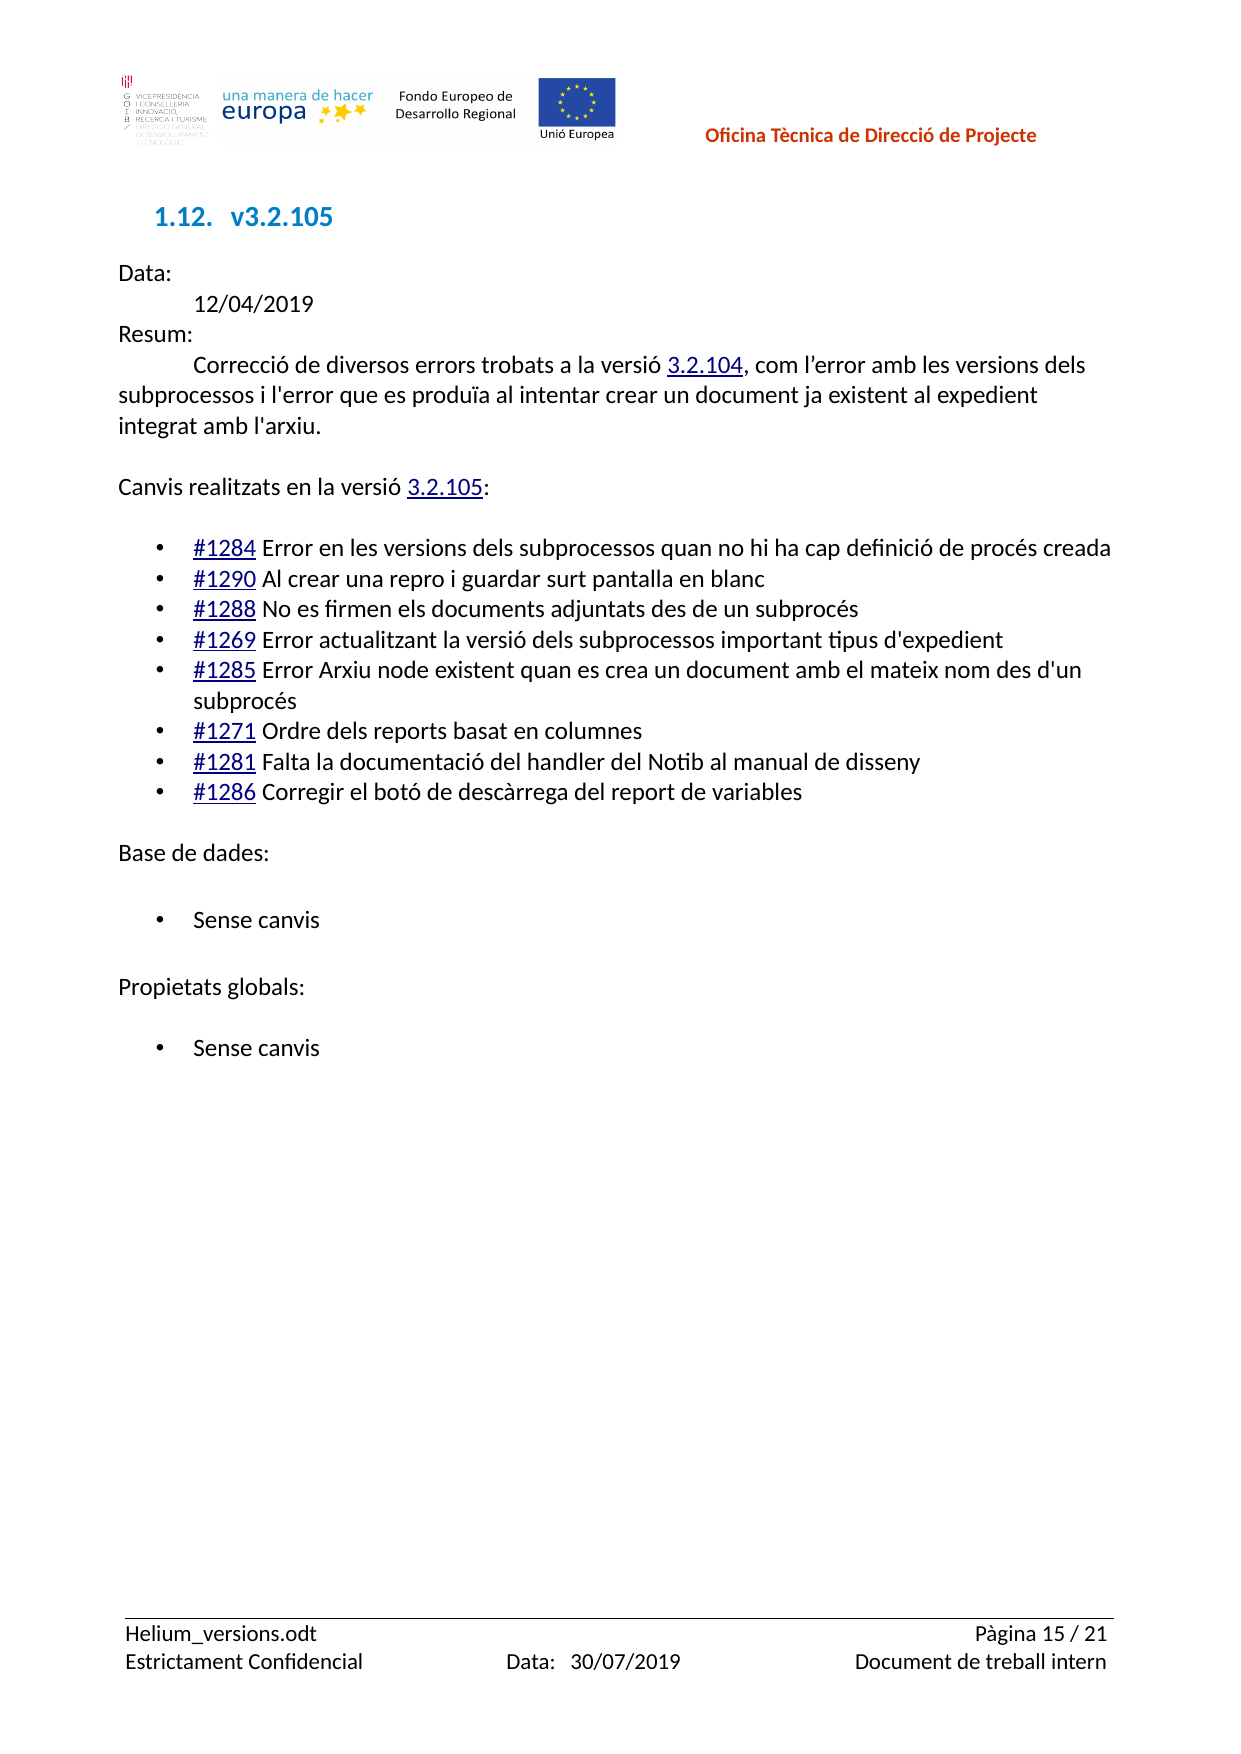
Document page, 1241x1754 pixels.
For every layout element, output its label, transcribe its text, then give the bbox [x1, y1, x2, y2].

picture [118, 73, 213, 147]
list #1269 Error actualitzant la versió dels subprocessos important tipus d'expedient [156, 624, 1122, 654]
text Data: [118, 258, 1122, 288]
list #1281 Falta la documentació del handler del Notib al manual de disseny [156, 746, 1122, 776]
list #1271 Ordre dels reports basat en columnes [156, 715, 1122, 746]
list Sense canvis [156, 1032, 1122, 1063]
picture [219, 73, 621, 147]
list #1284 Error en les versions dels subprocessos quan no hi ha cap definició de procés creada [156, 532, 1122, 563]
list #1290 Al crear una repro i guardar surt pantalla en blanc [156, 563, 1122, 593]
list Sense canvis [156, 904, 1122, 935]
list #1288 No es firmen els documents adjuntats des de un subprocés [156, 593, 1122, 624]
text Propietats globals: [118, 971, 1122, 1002]
list #1285 Error Arxiu node existent quan es crea un document amb el mateix nom des d'un subprocés [156, 654, 1122, 715]
subtitle v3.2.105 [153, 198, 1122, 234]
text Base de dades: [118, 837, 1122, 868]
text Correcció de diversos errors trobats a la versió 3.2.104, com l’error amb les versions dels subprocessos i l'error que es produïa al intentar crear un document ja existent al expedient integrat amb l'arxiu. [118, 349, 1122, 441]
list #1286 Corregir el botó de descàrrega del report de variables [156, 776, 1122, 807]
text Resum: [118, 319, 1122, 349]
text 12/04/2019 [118, 288, 1122, 319]
text Canvis realitzats en la versió 3.2.105: [118, 471, 1122, 502]
